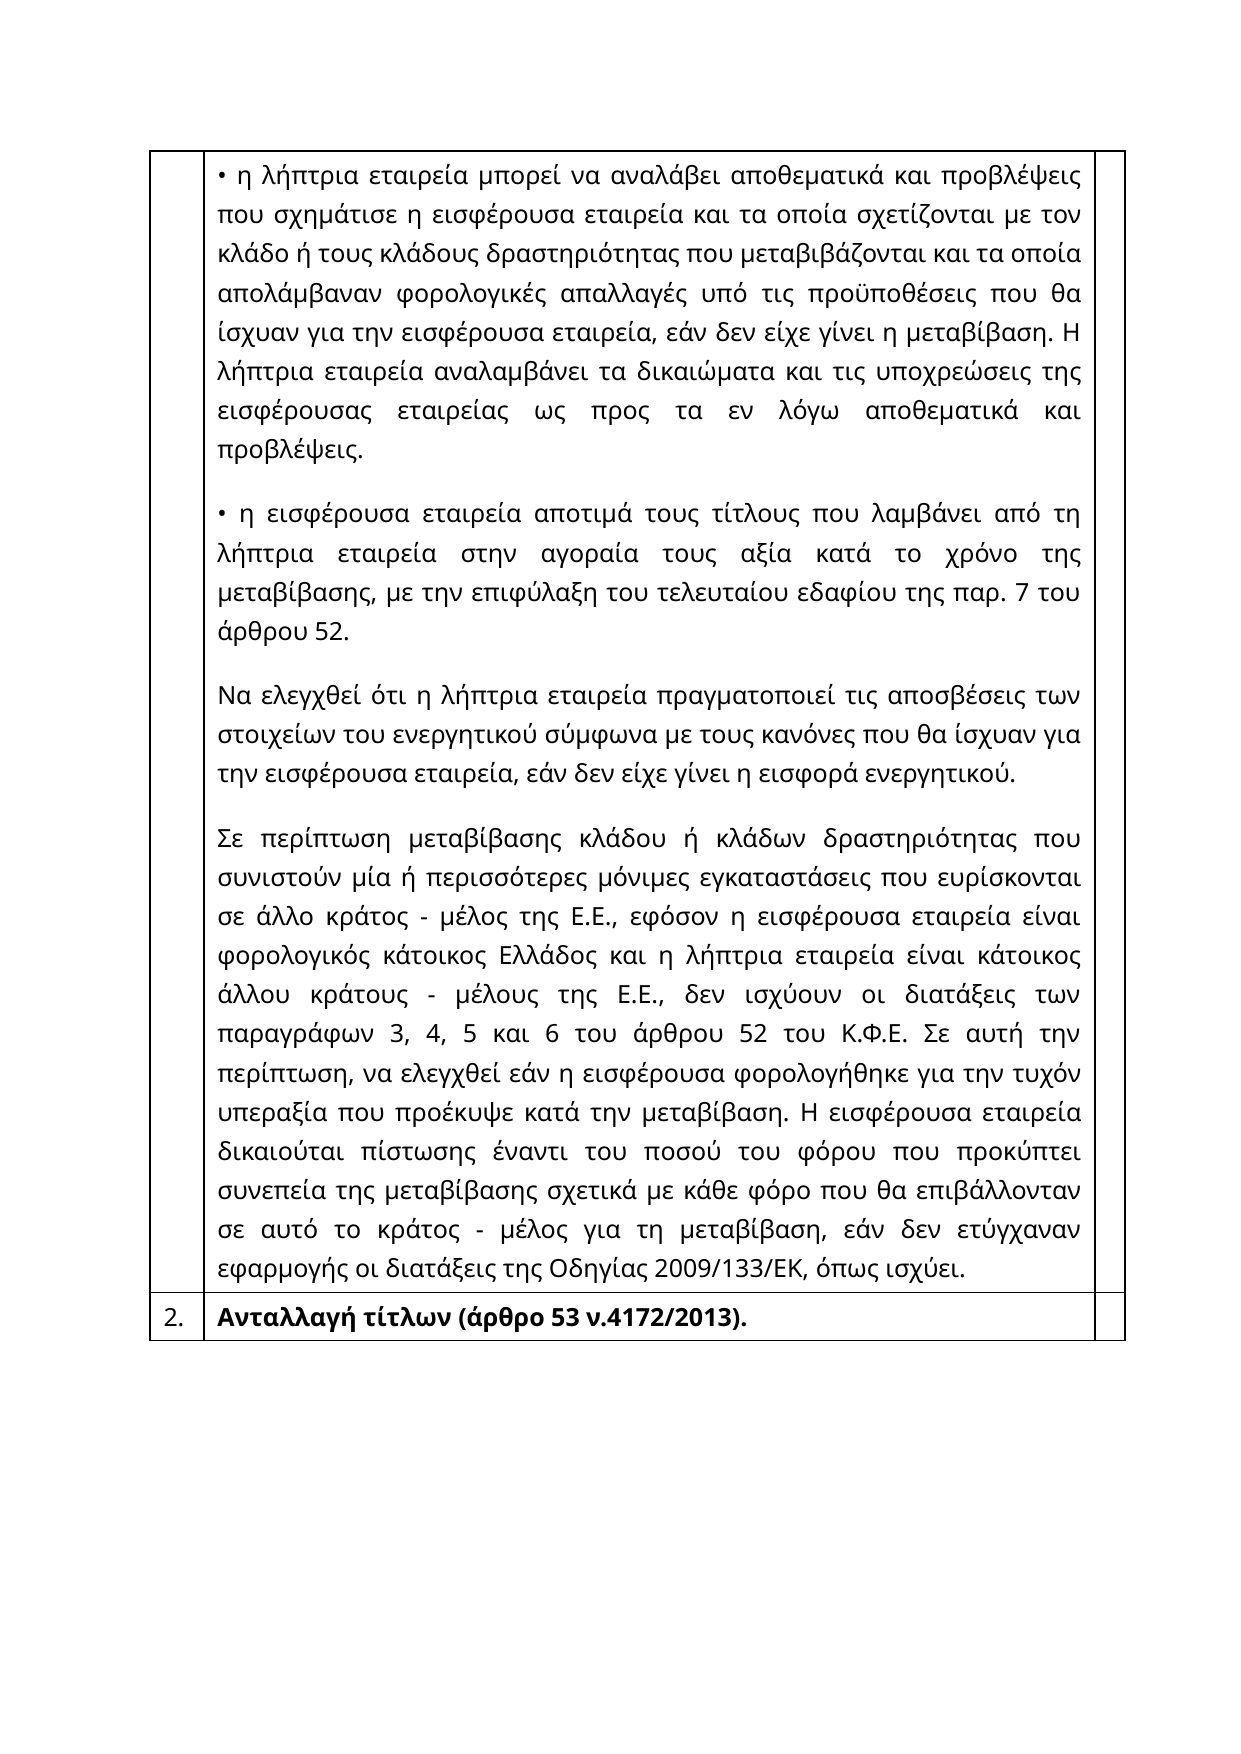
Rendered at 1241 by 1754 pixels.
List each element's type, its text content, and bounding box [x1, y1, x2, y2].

table_cell Ανταλλαγή τίτλων (άρθρο 53 ν.4172/2013). [205, 1293, 1094, 1339]
table_cell [1096, 1293, 1124, 1339]
table_header [1096, 152, 1124, 1291]
table_cell 2. [151, 1293, 203, 1339]
table_header [151, 152, 203, 1291]
table_header • η λήπτρια εταιρεία μπορεί να αναλάβει αποθεματικά και προβλέψεις που σχημάτισε η εισφέρουσα εταιρεία και τα οποία σχετίζονται με τον κλάδο ή τους κλάδους δραστηριότητας που μεταβιβάζονται και τα οποία απολάμβαναν φορολογικές απαλλαγές υπό τις προϋποθέσεις που θα ίσχυαν για την εισφέρουσα εταιρεία, εάν δεν είχε γίνει η μεταβίβαση. Η λήπτρια εταιρεία αναλαμβάνει τα δικαιώματα και τις υποχρεώσεις της εισφέρουσας εταιρείας ως προς τα εν λόγω αποθεματικά και προβλέψεις. • η εισφέρουσα εταιρεία αποτιμά τους τίτλους που λαμβάνει από τη λήπτρια εταιρεία στην αγοραία τους αξία κατά το χρόνο της μεταβίβασης, με την επιφύλαξη του τελευταίου εδαφίου της παρ. 7 του άρθρου 52. Να ελεγχθεί ότι η λήπτρια εταιρεία πραγματοποιεί τις αποσβέσεις των στοιχείων του ενεργητικού σύμφωνα με τους κανόνες που θα ίσχυαν για την εισφέρουσα εταιρεία, εάν δεν είχε γίνει η εισφορά ενεργητικού. Σε περίπτωση μεταβίβασης κλάδου ή κλάδων δραστηριότητας που συνιστούν μία ή περισσότερες μόνιμες εγκαταστάσεις που ευρίσκονται σε άλλο κράτος - μέλος της Ε.Ε., εφόσον η εισφέρουσα εταιρεία είναι φορολογικός κάτοικος Ελλάδος και η λήπτρια εταιρεία είναι κάτοικος άλλου κράτους - μέλους της Ε.Ε., δεν ισχύουν οι διατάξεις των παραγράφων 3, 4, 5 και 6 του άρθρου 52 του Κ.Φ.Ε. Σε αυτή την περίπτωση, να ελεγχθεί εάν η εισφέρουσα φορολογήθηκε για την τυχόν υπεραξία που προέκυψε κατά την μεταβίβαση. Η εισφέρουσα εταιρεία δικαιούται πίστωσης έναντι του ποσού του φόρου που προκύπτει συνεπεία της μεταβίβασης σχετικά με κάθε φόρο που θα επιβάλλονταν σε αυτό το κράτος - μέλος για τη μεταβίβαση, εάν δεν ετύγχαναν εφαρμογής οι διατάξεις της Οδηγίας 2009/133/ΕΚ, όπως ισχύει. [205, 152, 1094, 1291]
